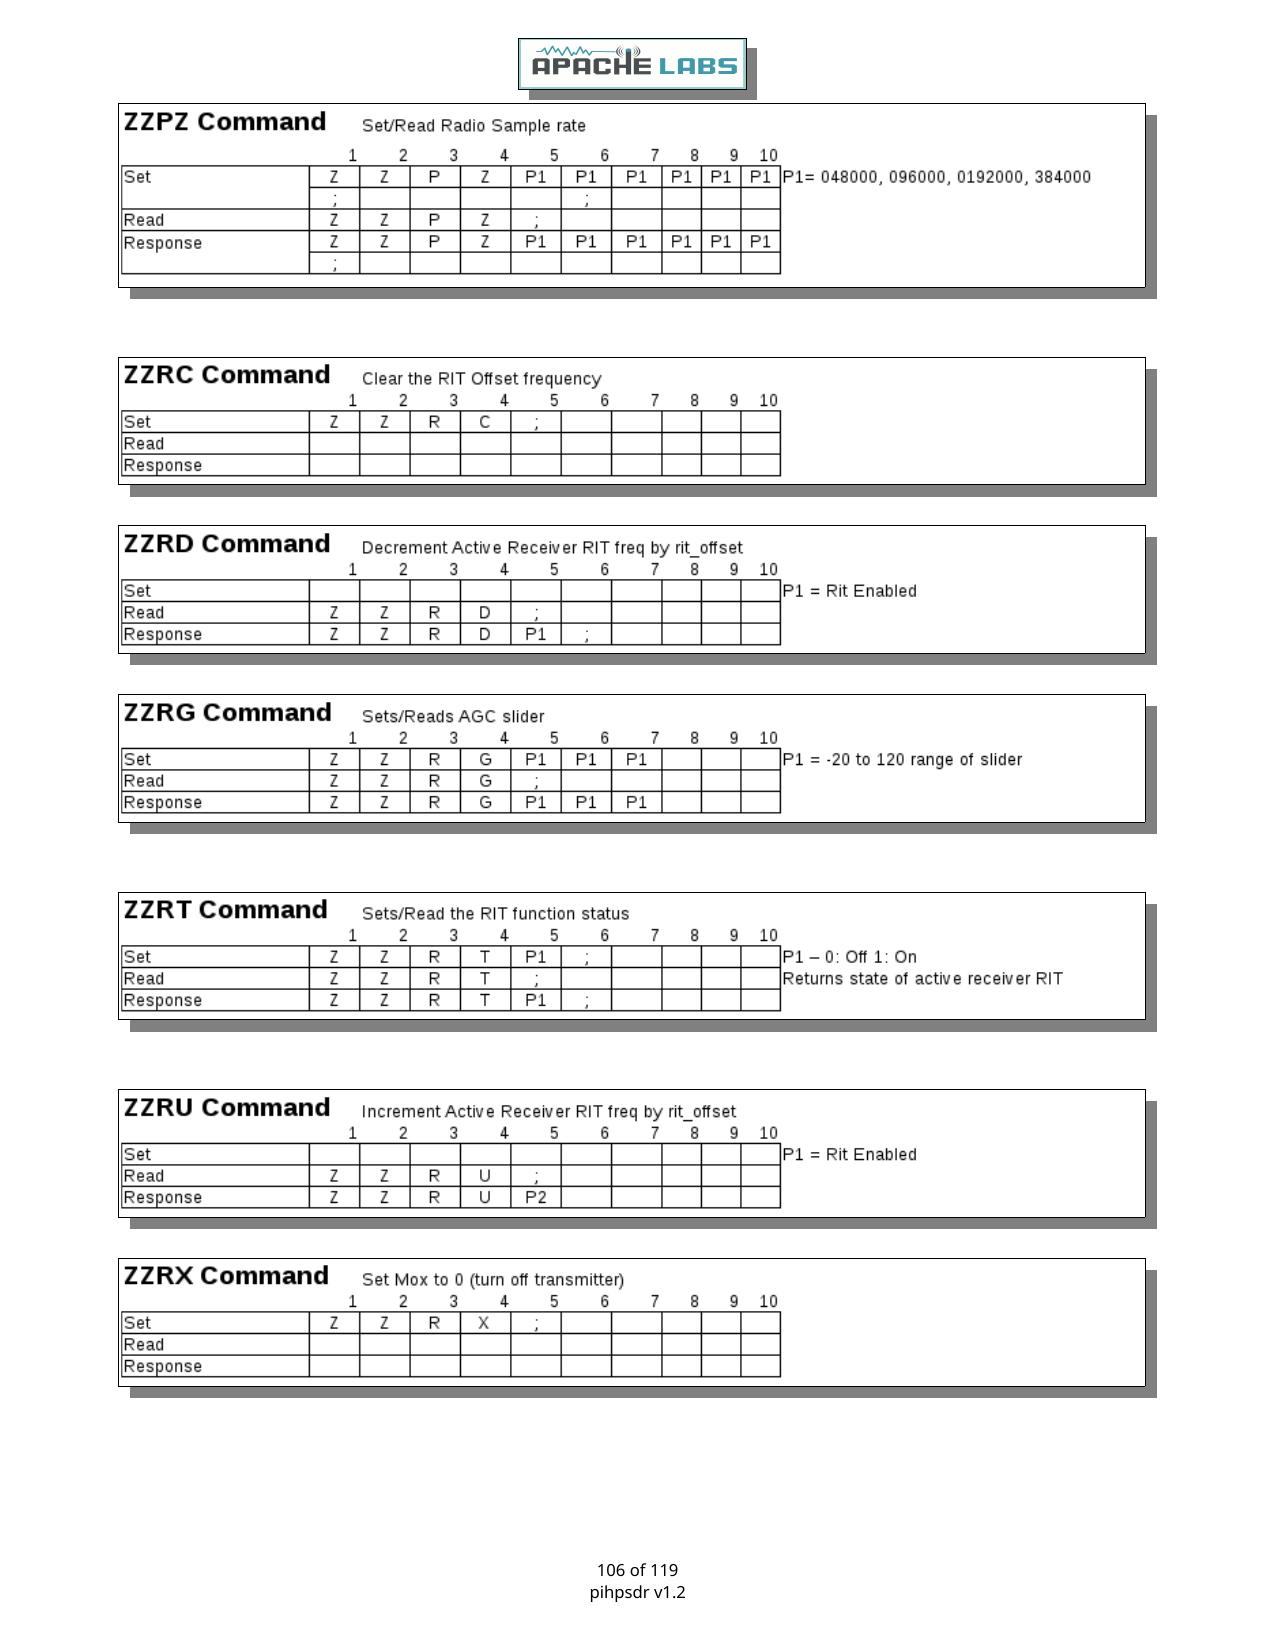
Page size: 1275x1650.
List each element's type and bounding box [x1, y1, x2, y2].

picture [121, 106, 1142, 284]
picture [121, 1261, 1142, 1383]
picture [121, 697, 1142, 819]
picture [521, 40, 744, 87]
picture [121, 528, 1142, 651]
picture [121, 894, 1142, 1017]
picture [121, 1092, 1142, 1214]
picture [121, 359, 1142, 482]
